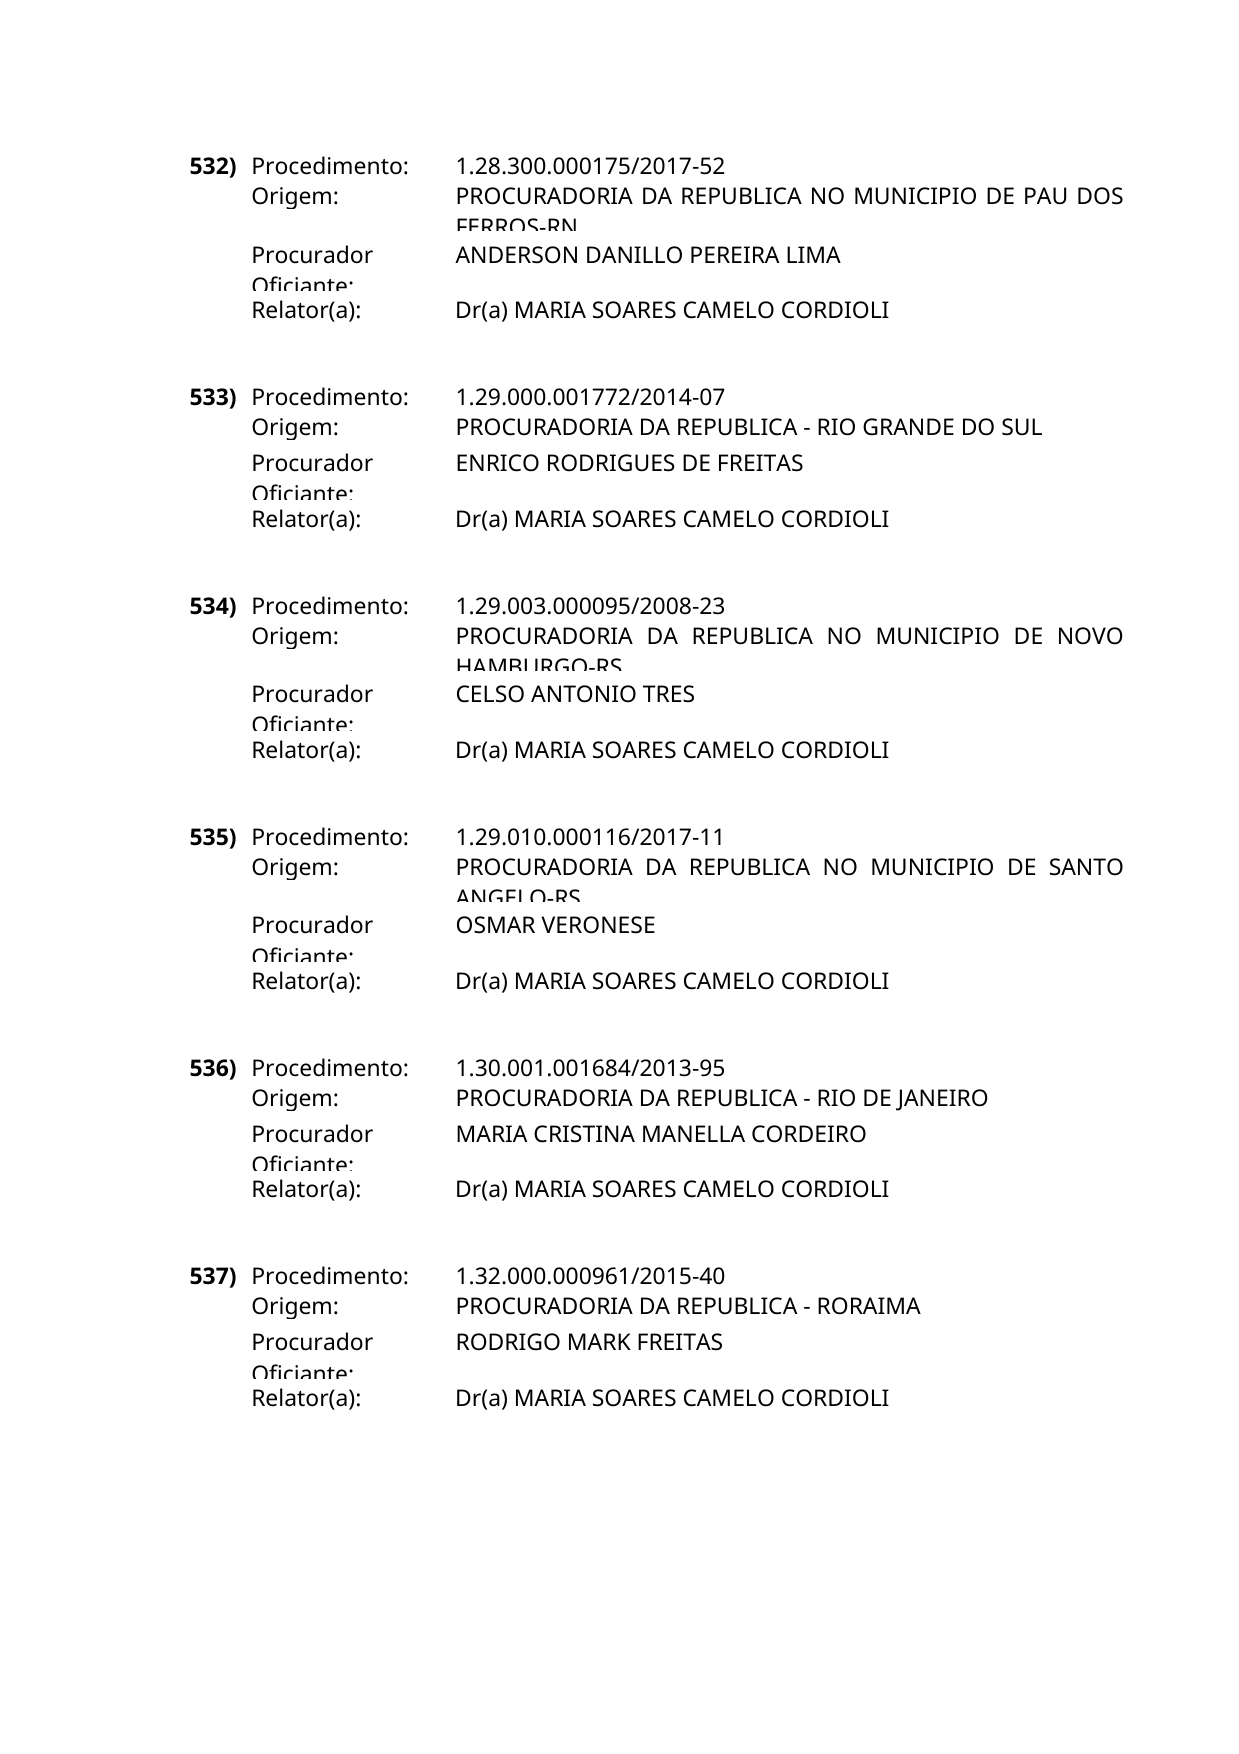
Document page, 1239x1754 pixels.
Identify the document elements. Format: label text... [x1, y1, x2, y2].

table_header Relator(a): [251, 1173, 455, 1202]
table_cell [455, 1319, 1124, 1326]
table_cell [189, 909, 251, 960]
table_cell [0, 1319, 189, 1326]
table_cell [1125, 965, 1239, 995]
table_cell [0, 909, 189, 960]
table_cell [251, 671, 455, 678]
table_cell [251, 648, 455, 671]
table_header Relator(a): [251, 1382, 455, 1410]
table_cell [0, 1173, 189, 1203]
table_cell Procurador Oficiante: [251, 909, 455, 962]
table_cell [251, 1110, 455, 1118]
table_cell 1.32.000.000961/2015-40 [455, 1260, 1124, 1289]
table_cell [251, 231, 455, 238]
table_cell [1125, 381, 1239, 409]
table_cell Origem: [251, 851, 455, 879]
table_cell [0, 648, 189, 671]
table_cell Procedimento: [251, 1052, 455, 1080]
table_cell [455, 440, 1124, 447]
table_cell [455, 1110, 1124, 1118]
table_cell Procurador Oficiante: [251, 1118, 455, 1170]
table_cell [1125, 648, 1239, 671]
table_header [0, 0, 189, 150]
table_cell [0, 965, 189, 995]
table_cell [189, 324, 251, 381]
table_cell [189, 1203, 251, 1260]
table_cell [1125, 1110, 1239, 1118]
table_cell [189, 902, 251, 909]
table_header Dr(a) MARIA SOARES CAMELO CORDIOLI [455, 734, 1122, 762]
table_cell 1.30.001.001684/2013-95 [455, 1052, 1124, 1080]
table_cell [0, 1326, 189, 1377]
table_header Dr(a) MARIA SOARES CAMELO CORDIOLI [455, 1173, 1122, 1202]
table_cell [1125, 447, 1239, 498]
table_cell CELSO ANTONIO TRES [455, 678, 1124, 729]
table_cell [251, 533, 455, 589]
table_cell 1.28.300.000175/2017-52 [455, 150, 1124, 178]
table_cell [0, 324, 189, 381]
table_cell [0, 209, 189, 231]
table_cell [455, 764, 1124, 821]
table_cell [189, 678, 251, 729]
table_cell [251, 764, 455, 821]
table_cell [251, 440, 455, 447]
table_cell 534) [189, 590, 251, 618]
table_cell PROCURADORIA DA REPUBLICA NO MUNICIPIO DE NOVO HAMBURGO-RS [455, 620, 1124, 671]
table_cell [0, 1118, 189, 1169]
table_cell ANDERSON DANILLO PEREIRA LIMA [455, 239, 1124, 289]
table_cell [1125, 533, 1239, 589]
table_cell [1125, 1326, 1239, 1377]
table_cell [1125, 324, 1239, 381]
table_cell [1125, 150, 1239, 178]
table_header Dr(a) MARIA SOARES CAMELO CORDIOLI [455, 503, 1122, 531]
table_cell Procurador Oficiante: [251, 239, 455, 291]
table_cell [0, 1082, 189, 1110]
table_cell 1.29.003.000095/2008-23 [455, 590, 1124, 618]
table_cell [251, 1319, 455, 1326]
table_header Relator(a): [251, 503, 455, 531]
table_cell [1125, 1203, 1239, 1260]
table_cell [455, 533, 1124, 589]
table_cell [0, 764, 189, 821]
table_cell PROCURADORIA DA REPUBLICA - RIO GRANDE DO SUL [455, 411, 1124, 439]
table_cell [189, 440, 251, 447]
table_cell [1125, 620, 1239, 648]
table_cell [189, 995, 251, 1052]
table_header Relator(a): [251, 294, 455, 323]
table_cell 533) [189, 381, 251, 409]
table_cell 532) [189, 150, 251, 178]
table_cell [455, 231, 1124, 238]
table_cell 535) [189, 821, 251, 849]
table_header [251, 0, 455, 150]
table_cell 1.29.010.000116/2017-11 [455, 821, 1124, 849]
table_cell [1125, 590, 1239, 618]
table_cell [189, 1082, 251, 1110]
table_cell [1125, 671, 1239, 678]
table_cell [189, 180, 251, 208]
table_cell [0, 503, 189, 533]
table_cell [0, 411, 189, 439]
table_cell [1125, 440, 1239, 447]
table_cell PROCURADORIA DA REPUBLICA - RORAIMA [455, 1290, 1124, 1319]
table_cell 536) [189, 1052, 251, 1080]
table_cell [1125, 411, 1239, 439]
table_cell RODRIGO MARK FREITAS [455, 1326, 1124, 1377]
table_cell [455, 1203, 1124, 1260]
table_cell [1125, 764, 1239, 821]
table_cell [189, 620, 251, 648]
table_header Dr(a) MARIA SOARES CAMELO CORDIOLI [455, 294, 1122, 323]
table_cell [189, 209, 251, 231]
table_cell [1125, 909, 1239, 960]
table_cell [189, 851, 251, 879]
table_cell Procurador Oficiante: [251, 447, 455, 499]
table_cell [1125, 503, 1239, 533]
table_cell [0, 381, 189, 409]
table_cell [0, 239, 189, 289]
table_cell [0, 447, 189, 498]
table_cell [251, 902, 455, 909]
table_cell PROCURADORIA DA REPUBLICA - RIO DE JANEIRO [455, 1082, 1124, 1110]
table_cell ENRICO RODRIGUES DE FREITAS [455, 447, 1124, 498]
table_cell Origem: [251, 180, 455, 208]
table_header Relator(a): [251, 734, 455, 762]
table_cell [189, 879, 251, 902]
table_cell [1125, 995, 1239, 1052]
table_cell 1.29.000.001772/2014-07 [455, 381, 1124, 409]
table_cell [1125, 1382, 1239, 1412]
table_cell [455, 902, 1124, 909]
table_cell [0, 533, 189, 589]
table_cell [0, 231, 189, 238]
table_cell [0, 879, 189, 902]
table_cell [0, 294, 189, 324]
table_cell [0, 440, 189, 447]
table_cell [0, 671, 189, 678]
table_cell [189, 1319, 251, 1326]
table_cell [251, 209, 455, 231]
table_cell [1125, 1173, 1239, 1203]
table_cell [1125, 1290, 1239, 1319]
table_cell [251, 995, 455, 1052]
table_cell [0, 902, 189, 909]
table_cell Procurador Oficiante: [251, 678, 455, 731]
table_cell [0, 1382, 189, 1412]
table_cell [189, 1173, 251, 1203]
table_cell PROCURADORIA DA REPUBLICA NO MUNICIPIO DE PAU DOS FERROS-RN [455, 180, 1124, 231]
table_cell [189, 648, 251, 671]
table_cell [0, 995, 189, 1052]
table_cell [455, 671, 1124, 678]
table_cell [189, 1326, 251, 1377]
table_cell [0, 180, 189, 208]
table_cell Origem: [251, 1082, 455, 1110]
table_cell [251, 879, 455, 902]
table_cell [0, 620, 189, 648]
table_cell [0, 150, 189, 178]
table_cell [189, 411, 251, 439]
table_cell [1125, 1319, 1239, 1326]
table_cell [1125, 902, 1239, 909]
table_cell [189, 1110, 251, 1118]
table_cell [1125, 678, 1239, 729]
table_cell [1125, 231, 1239, 238]
table_cell [0, 1290, 189, 1319]
table_cell Procedimento: [251, 381, 455, 409]
table_cell [0, 851, 189, 879]
table_cell Procedimento: [251, 590, 455, 618]
table_header [455, 0, 1124, 150]
table_cell OSMAR VERONESE [455, 909, 1124, 960]
table_cell [189, 671, 251, 678]
table_cell [1125, 851, 1239, 879]
table_cell [0, 1203, 189, 1260]
table_cell [0, 590, 189, 618]
table_cell [189, 1118, 251, 1169]
table_cell [1125, 821, 1239, 849]
table_cell [251, 324, 455, 381]
table_cell [0, 734, 189, 764]
table_cell [455, 995, 1124, 1052]
table_cell [189, 447, 251, 498]
table_cell [0, 678, 189, 729]
table_cell [0, 821, 189, 849]
table_cell [0, 1052, 189, 1080]
table_cell [0, 1110, 189, 1118]
table_cell [189, 239, 251, 289]
table_cell [1125, 1082, 1239, 1110]
table_cell [189, 1382, 251, 1412]
table_cell Procedimento: [251, 1260, 455, 1289]
table_header [189, 0, 251, 150]
table_header Dr(a) MARIA SOARES CAMELO CORDIOLI [455, 1382, 1122, 1410]
table_cell [189, 965, 251, 995]
table_cell [1125, 294, 1239, 324]
table_cell 537) [189, 1260, 251, 1289]
table_cell [0, 1260, 189, 1289]
table_cell Procedimento: [251, 821, 455, 849]
table_header [1125, 0, 1239, 150]
table_cell MARIA CRISTINA MANELLA CORDEIRO [455, 1118, 1124, 1169]
table_cell [1125, 180, 1239, 208]
table_cell [1125, 734, 1239, 764]
table_cell Origem: [251, 1290, 455, 1319]
table_cell [1125, 1260, 1239, 1289]
table_header Relator(a): [251, 965, 455, 993]
table_cell [189, 231, 251, 238]
table_cell [1125, 1052, 1239, 1080]
table_cell [251, 1203, 455, 1260]
table_cell Procurador Oficiante: [251, 1326, 455, 1379]
table_cell [1125, 879, 1239, 902]
table_cell Origem: [251, 620, 455, 648]
table_cell [189, 764, 251, 821]
table_cell [455, 324, 1124, 381]
table_header Dr(a) MARIA SOARES CAMELO CORDIOLI [455, 965, 1122, 993]
table_cell PROCURADORIA DA REPUBLICA NO MUNICIPIO DE SANTO ANGELO-RS [455, 851, 1124, 902]
table_cell [189, 533, 251, 589]
table_cell [189, 294, 251, 324]
table_cell [189, 503, 251, 533]
table_cell Procedimento: [251, 150, 455, 178]
table_cell Origem: [251, 411, 455, 439]
table_cell [1125, 239, 1239, 289]
table_cell [189, 1290, 251, 1319]
table_cell [189, 734, 251, 764]
table_cell [1125, 1118, 1239, 1169]
table_cell [1125, 209, 1239, 231]
